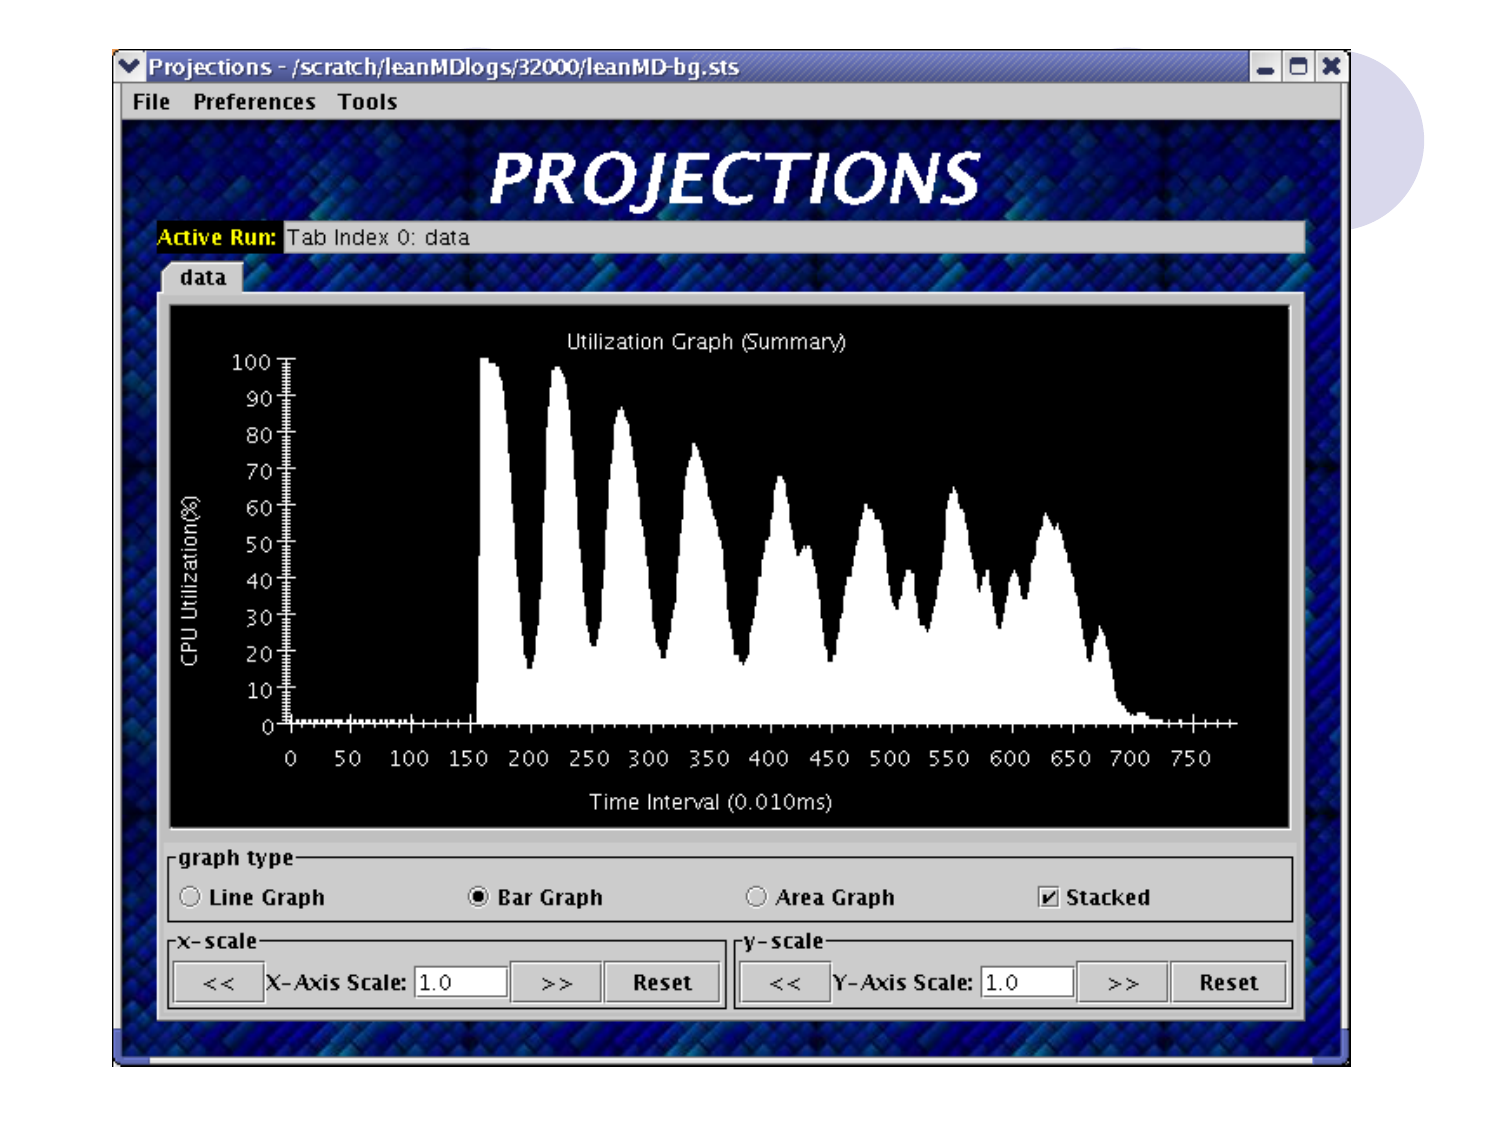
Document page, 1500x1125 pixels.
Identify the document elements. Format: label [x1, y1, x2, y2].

picture [112, 49, 1351, 1067]
